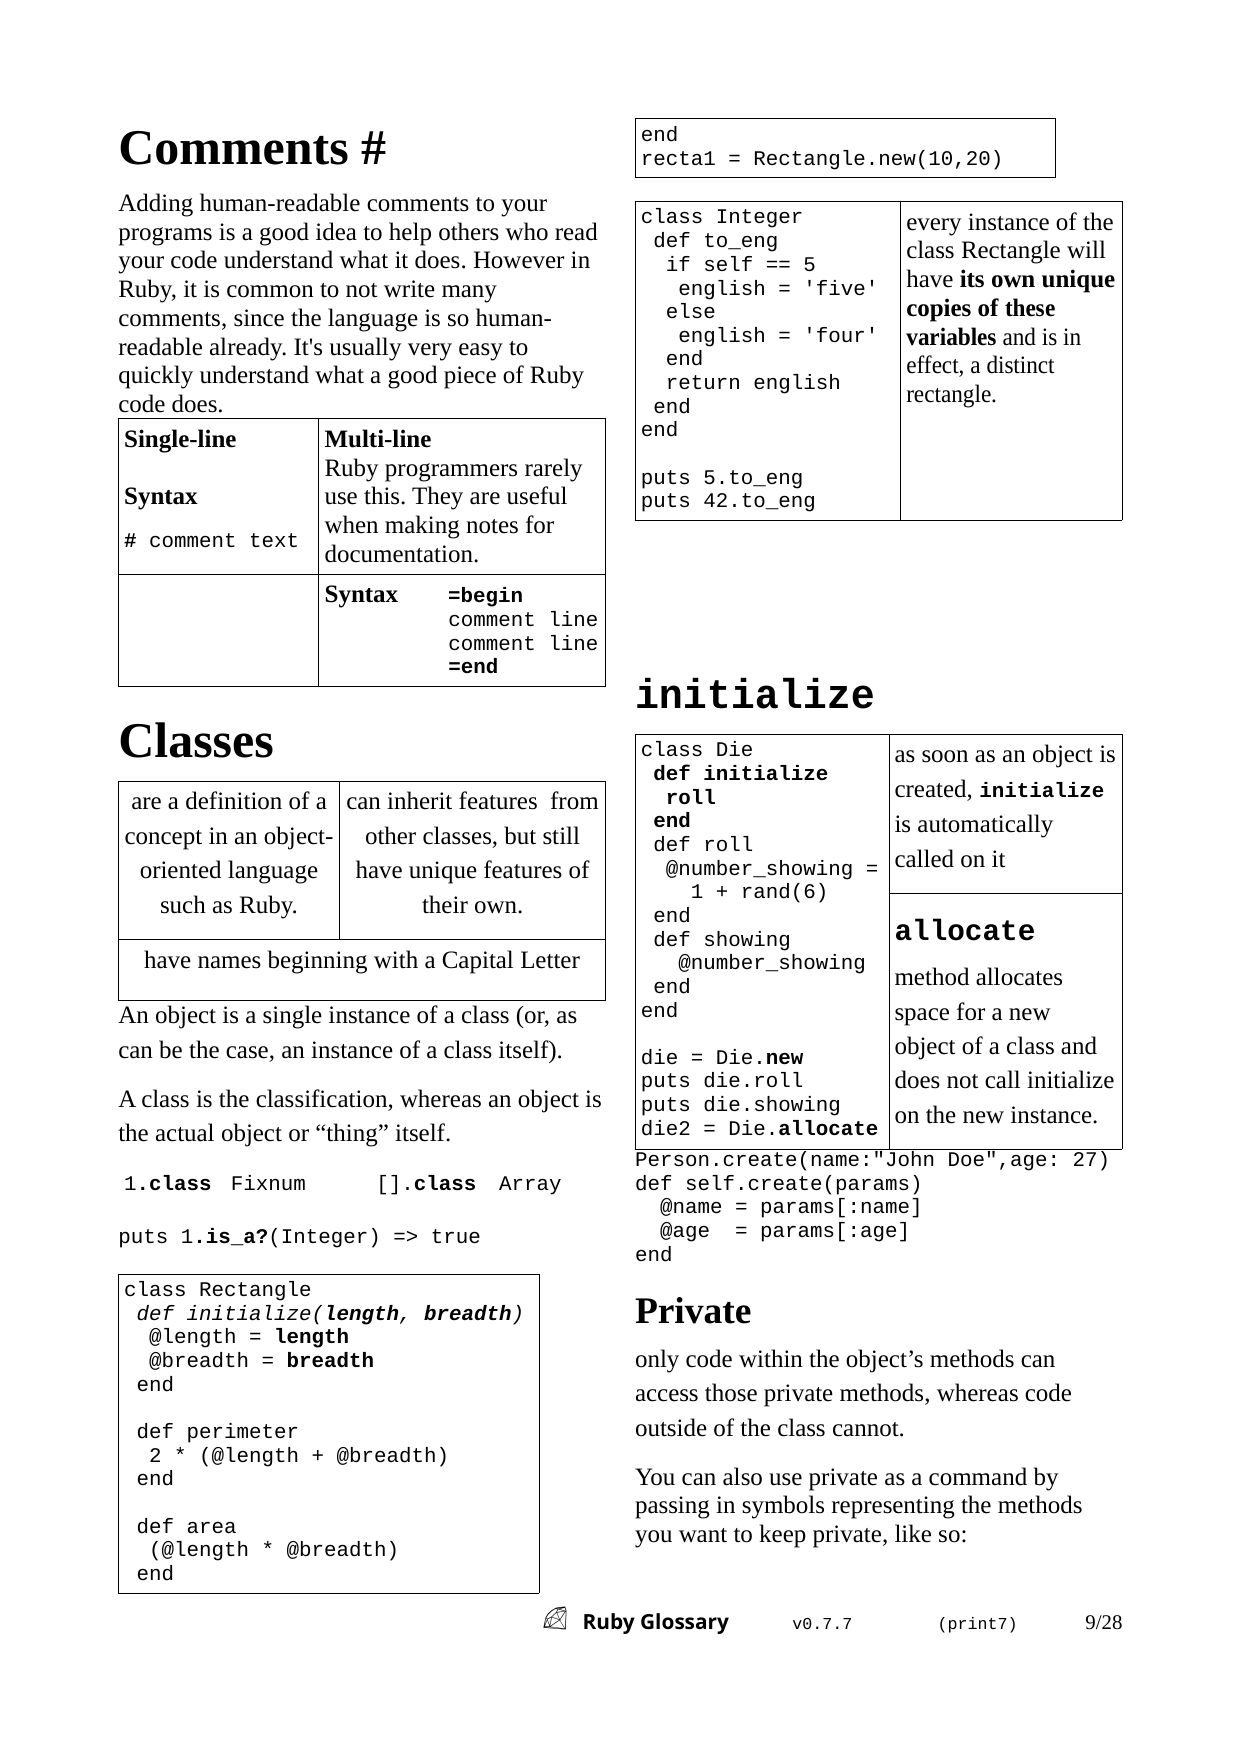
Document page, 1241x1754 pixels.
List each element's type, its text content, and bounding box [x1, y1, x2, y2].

table_cell have names beginning with a Capital Letter [119, 940, 605, 1000]
text An object is a single instance of a class (or, as can be the case, an instance of a class itself). [118, 1001, 605, 1063]
subtitle initialize [635, 674, 1122, 721]
subtitle Private [635, 1288, 1122, 1331]
text @age = params[:age] [635, 1220, 1122, 1244]
text A class is the classification, whereas an object is the actual object or “thing” itself. [118, 1084, 605, 1147]
table_header class Integer def to_eng if self == 5 english = 'five' else english = 'four' end return english end end puts 5.to_eng puts 42.to_eng [636, 202, 900, 520]
table_header end recta1 = Rectangle.new(10,20) [636, 119, 1055, 177]
table_header class Rectangle def initialize(length, breadth) @length = length @breadth = breadth end def perimeter 2 * (@length + @breadth) end def area (@length * @breadth) end [119, 1275, 539, 1592]
table_cell [119, 575, 318, 686]
table_header Single-line Syntax # comment text [119, 419, 318, 573]
table_header Multi-line Ruby programmers rarely use this. They are useful when making notes for documentation. [319, 419, 605, 573]
text end [635, 1244, 1122, 1267]
table_header every instance of the class Rectangle will have its own unique copies of these variables and is in effect, a distinct rectangle. [901, 202, 1122, 520]
table_header Fixnum [225, 1168, 370, 1202]
table_header 1.class [118, 1168, 225, 1202]
subtitle Comments # [118, 118, 605, 176]
table_header can inherit features from other classes, but still have unique features of their own. [340, 782, 605, 939]
text only code within the object’s methods can access those private methods, whereas code outside of the class cannot. [635, 1344, 1122, 1442]
text @name = params[:name] [635, 1196, 1122, 1220]
subtitle Classes [118, 711, 605, 768]
text puts 1.is_a?(Integer) => true [118, 1226, 605, 1250]
text Person.create(name:"John Doe",age: 27) [635, 1150, 1122, 1173]
text You can also use private as a command by passing in symbols representing the methods you want to keep private, like so: [635, 1462, 1122, 1548]
table_cell Syntax =begin comment line comment line =end [319, 575, 605, 686]
table_cell allocate method allocates space for a new object of a class and does not call initialize on the new instance. [890, 894, 1122, 1149]
picture [541, 1605, 567, 1630]
text Adding human-readable comments to your programs is a good idea to help others who read your code understand what it does. However in Ruby, it is common to not write many comments, since the language is so human-readable already. It's usually very easy to quickly understand what a good piece of Ruby code does. [118, 188, 605, 418]
table_header are a definition of a concept in an object-oriented language such as Ruby. [119, 782, 339, 939]
table_header as soon as an object is created, initialize is automatically called on it [890, 735, 1122, 893]
table_header [].class [370, 1168, 493, 1202]
table_header class Die def initialize roll end def roll @number_showing = 1 + rand(6) end def showing @number_showing end end die = Die.new puts die.roll puts die.showing die2 = Die.allocate [636, 735, 889, 1149]
text def self.create(params) [635, 1173, 1122, 1196]
table_header Array [493, 1168, 571, 1202]
